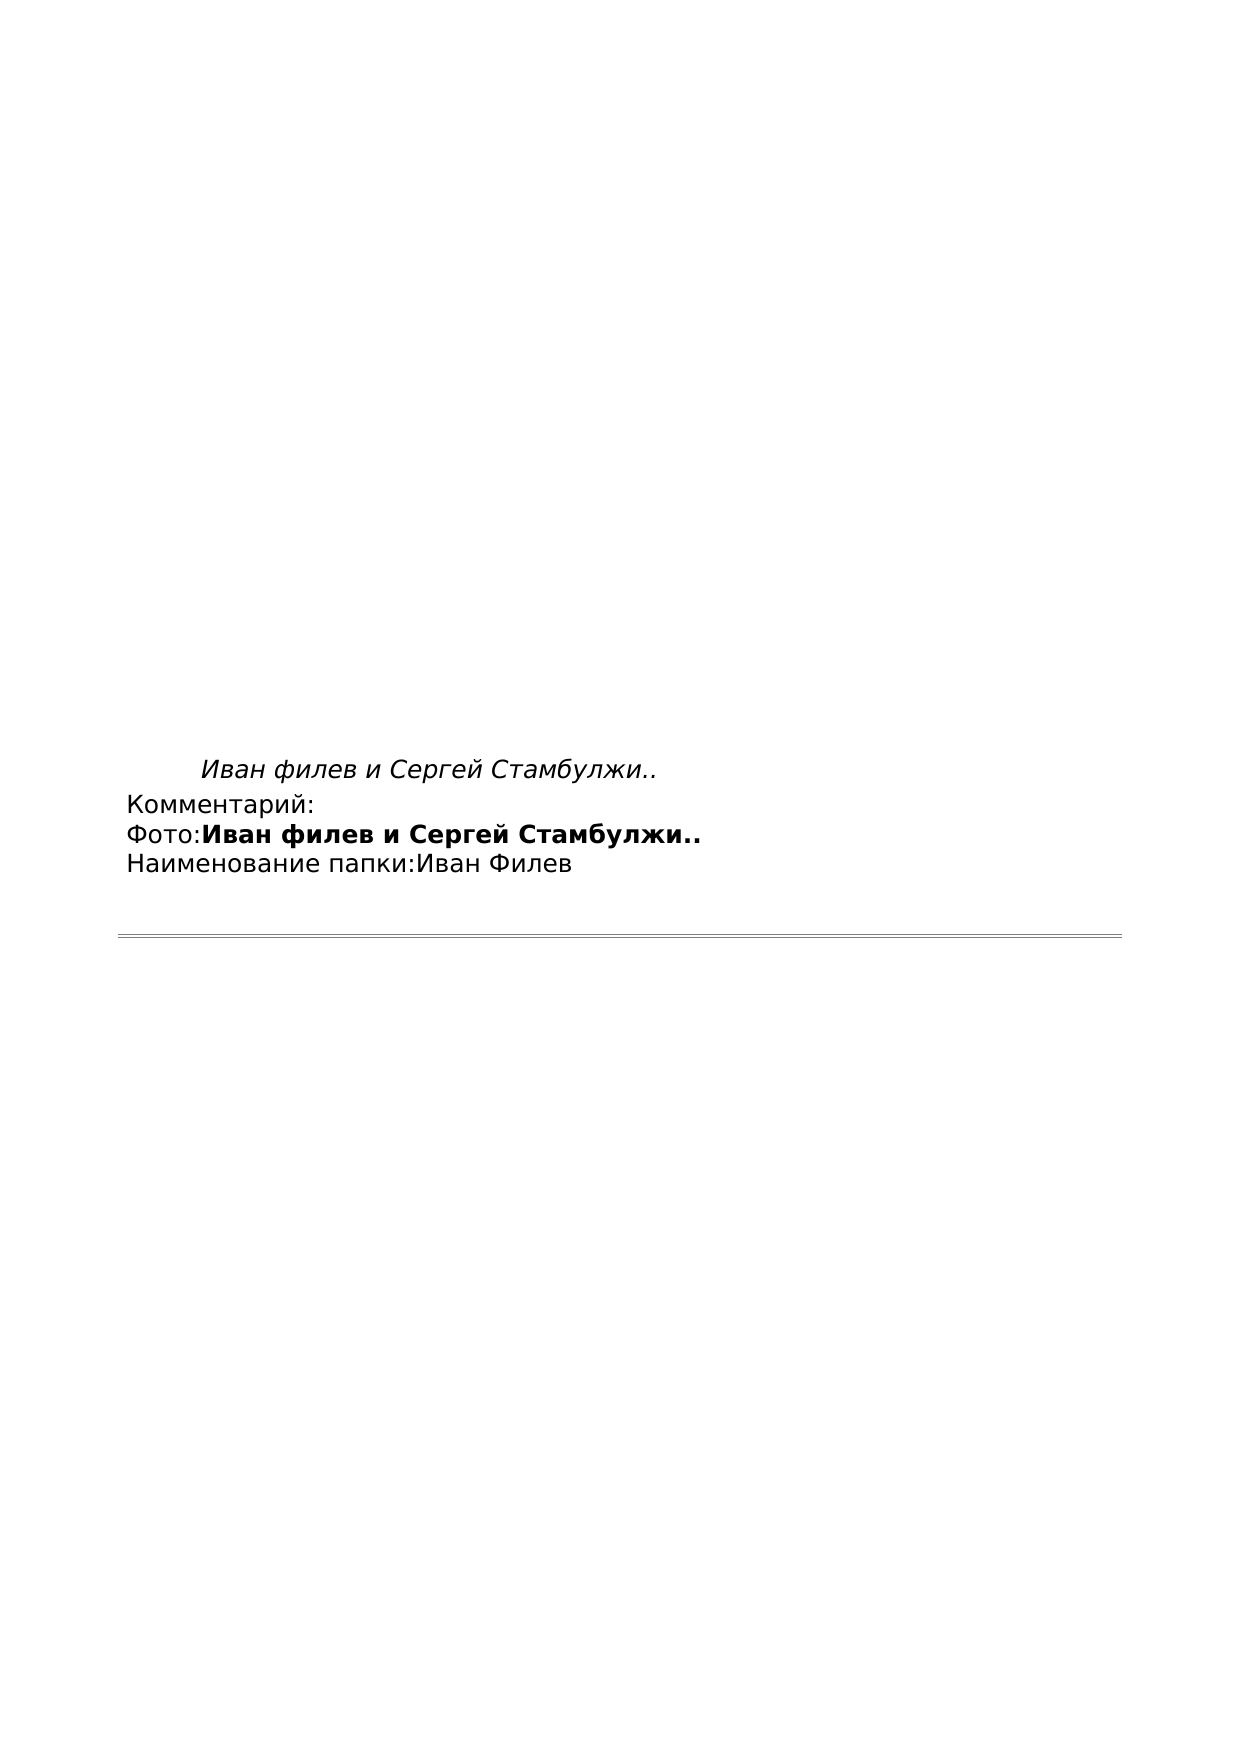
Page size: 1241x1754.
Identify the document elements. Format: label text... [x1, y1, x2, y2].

text Иван филев и Сергей Стамбулжи.. [118, 131, 743, 785]
text Комментарий: Фото:Иван филев и Сергей Стамбулжи.. Наименование папки:Иван Филев [118, 118, 1122, 907]
